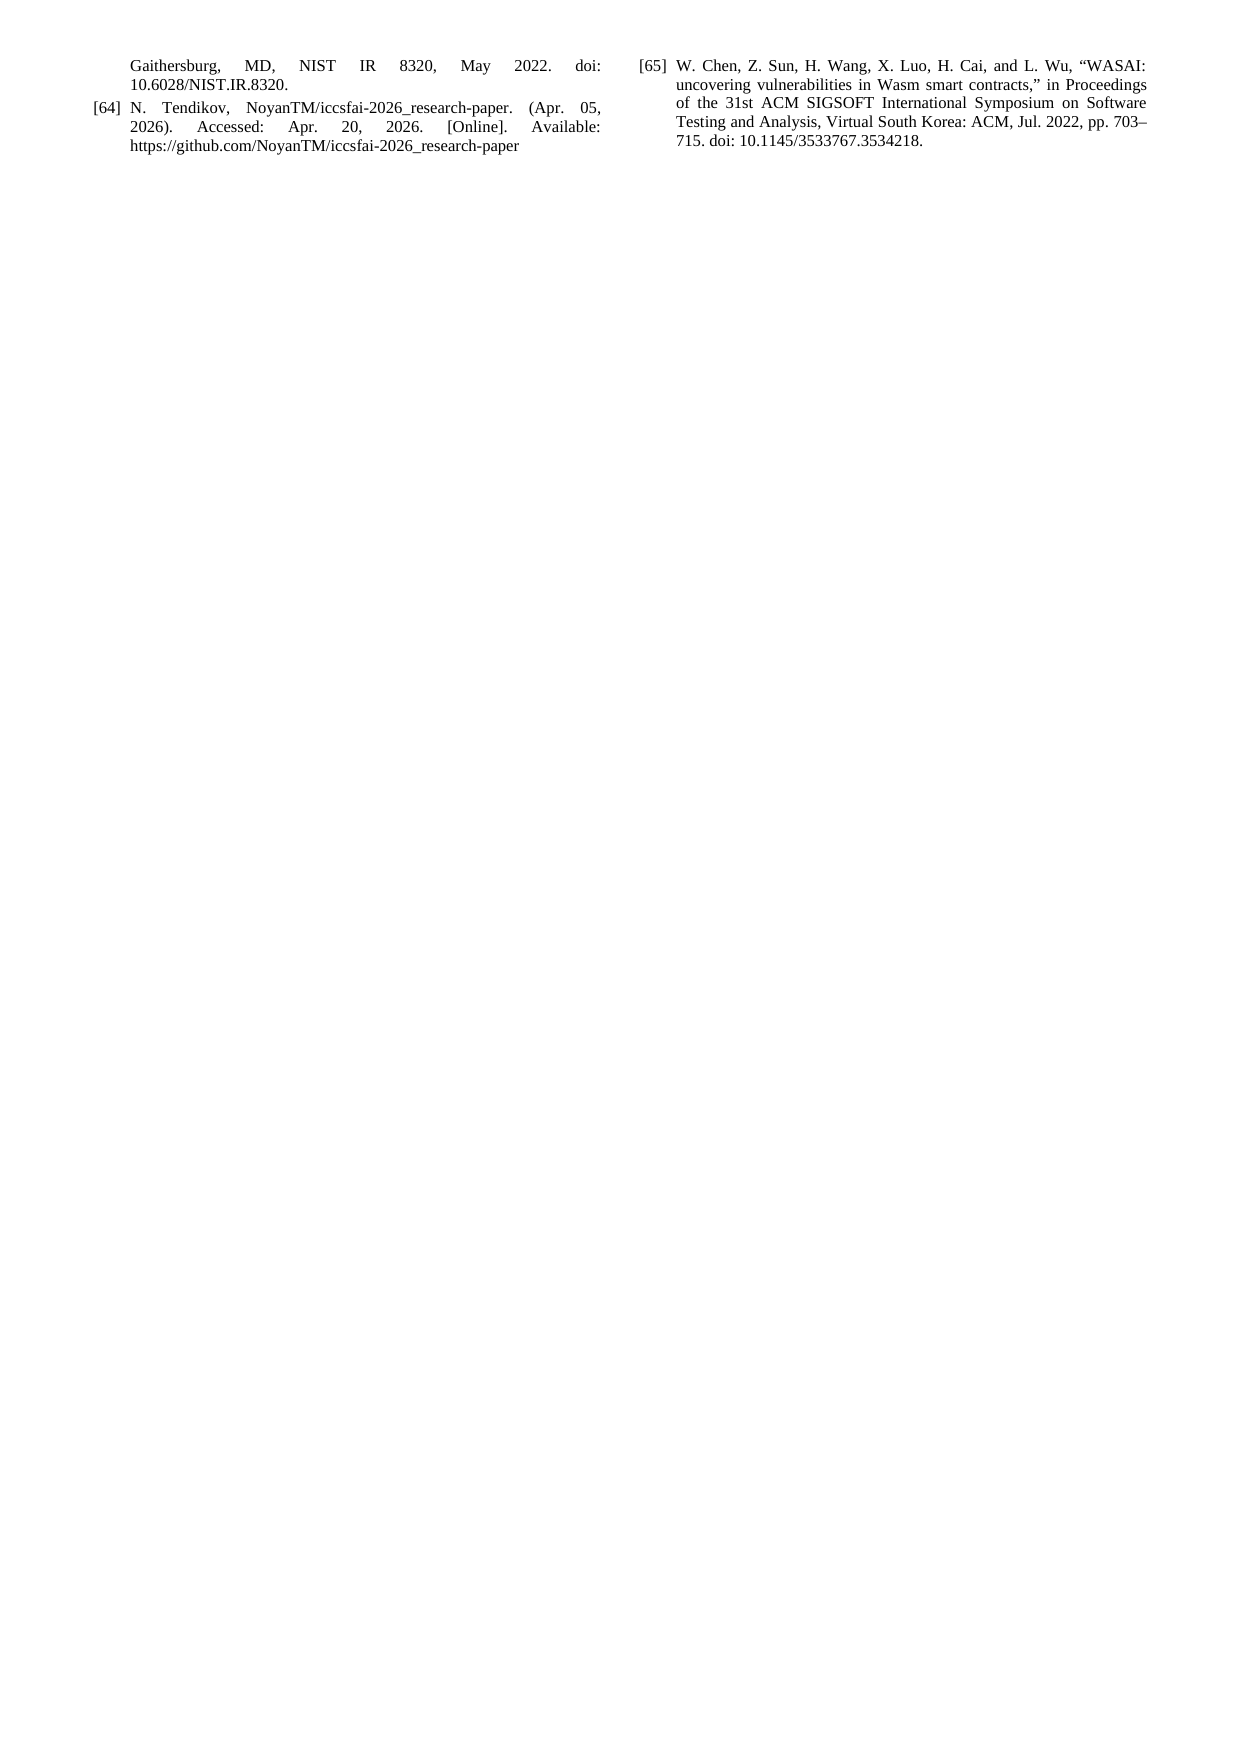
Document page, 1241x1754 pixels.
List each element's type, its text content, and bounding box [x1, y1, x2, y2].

list W. Chen, Z. Sun, H. Wang, X. Luo, H. Cai, and L. Wu, “WASAI: uncovering vulnerabilities in Wasm smart contracts,” in Proceedings of the 31st ACM SIGSOFT International Symposium on Software Testing and Analysis, Virtual South Korea: ACM, Jul. 2022, pp. 703–715. doi: 10.1145/3533767.3534218. [639, 56, 1147, 150]
list N. Tendikov, NoyanTM/iccsfai-2026_research-paper. (Apr. 05, 2026). Accessed: Apr. 20, 2026. [Online]. Available: https://github.com/NoyanTM/iccsfai-2026_research-paper [93, 99, 601, 155]
list Gaithersburg, MD, NIST IR 8320, May 2022. doi: 10.6028/NIST.IR.8320. [93, 56, 601, 94]
